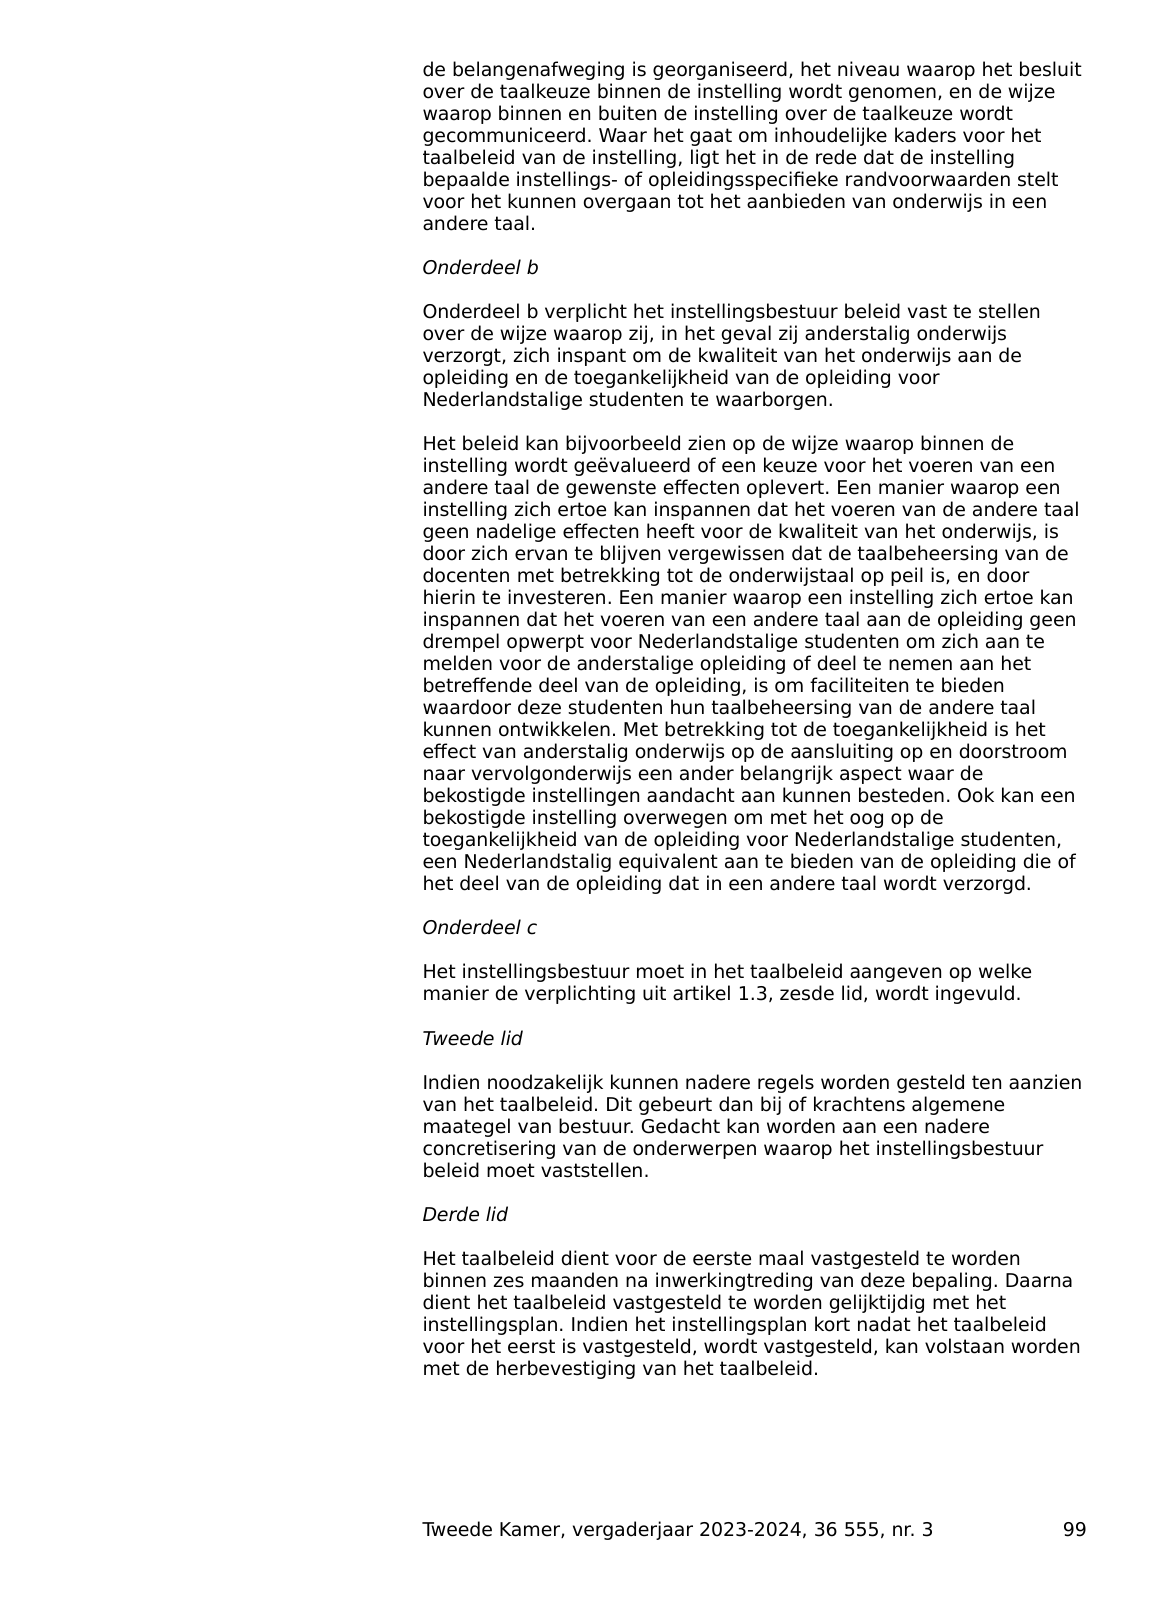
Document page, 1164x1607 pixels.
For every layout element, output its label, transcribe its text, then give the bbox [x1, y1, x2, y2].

subtitle Onderdeel c [422, 917, 1087, 939]
subtitle Tweede lid [422, 1027, 1087, 1049]
text Het beleid kan bijvoorbeeld zien op de wijze waarop binnen de instelling wordt geëvalueerd of een keuze voor het voeren van een andere taal de gewenste effecten oplevert. Een manier waarop een instelling zich ertoe kan inspannen dat het voeren van de andere taal geen nadelige effecten heeft voor de kwaliteit van het onderwijs, is door zich ervan te blijven vergewissen dat de taalbeheersing van de docenten met betrekking tot de onderwijstaal op peil is, en door hierin te investeren. Een manier waarop een instelling zich ertoe kan inspannen dat het voeren van een andere taal aan de opleiding geen drempel opwerpt voor Nederlandstalige studenten om zich aan te melden voor de anderstalige opleiding of deel te nemen aan het betreffende deel van de opleiding, is om faciliteiten te bieden waardoor deze studenten hun taalbeheersing van de andere taal kunnen ontwikkelen. Met betrekking tot de toegankelijkheid is het effect van anderstalig onderwijs op de aansluiting op en doorstroom naar vervolgonderwijs een ander belangrijk aspect waar de bekostigde instellingen aandacht aan kunnen besteden. Ook kan een bekostigde instelling overwegen om met het oog op de toegankelijkheid van de opleiding voor Nederlandstalige studenten, een Nederlandstalig equivalent aan te bieden van de opleiding die of het deel van de opleiding dat in een andere taal wordt verzorgd. [422, 433, 1087, 895]
subtitle Onderdeel b [422, 257, 1087, 279]
text Onderdeel b verplicht het instellingsbestuur beleid vast te stellen over de wijze waarop zij, in het geval zij anderstalig onderwijs verzorgt, zich inspant om de kwaliteit van het onderwijs aan de opleiding en de toegankelijkheid van de opleiding voor Nederlandstalige studenten te waarborgen. [422, 301, 1087, 411]
text Het taalbeleid dient voor de eerste maal vastgesteld te worden binnen zes maanden na inwerkingtreding van deze bepaling. Daarna dient het taalbeleid vastgesteld te worden gelijktijdig met het instellingsplan. Indien het instellingsplan kort nadat het taalbeleid voor het eerst is vastgesteld, wordt vastgesteld, kan volstaan worden met de herbevestiging van het taalbeleid. [422, 1248, 1087, 1380]
text Het instellingsbestuur moet in het taalbeleid aangeven op welke manier de verplichting uit artikel 1.3, zesde lid, wordt ingevuld. [422, 961, 1087, 1005]
text Indien noodzakelijk kunnen nadere regels worden gesteld ten aanzien van het taalbeleid. Dit gebeurt dan bij of krachtens algemene maategel van bestuur. Gedacht kan worden aan een nadere concretisering van de onderwerpen waarop het instellingsbestuur beleid moet vaststellen. [422, 1072, 1087, 1181]
subtitle Derde lid [422, 1204, 1087, 1226]
text de belangenafweging is georganiseerd, het niveau waarop het besluit over de taalkeuze binnen de instelling wordt genomen, en de wijze waarop binnen en buiten de instelling over de taalkeuze wordt gecommuniceerd. Waar het gaat om inhoudelijke kaders voor het taalbeleid van de instelling, ligt het in de rede dat de instelling bepaalde instellings- of opleidingsspecifieke randvoorwaarden stelt voor het kunnen overgaan tot het aanbieden van onderwijs in een andere taal. [422, 59, 1087, 235]
